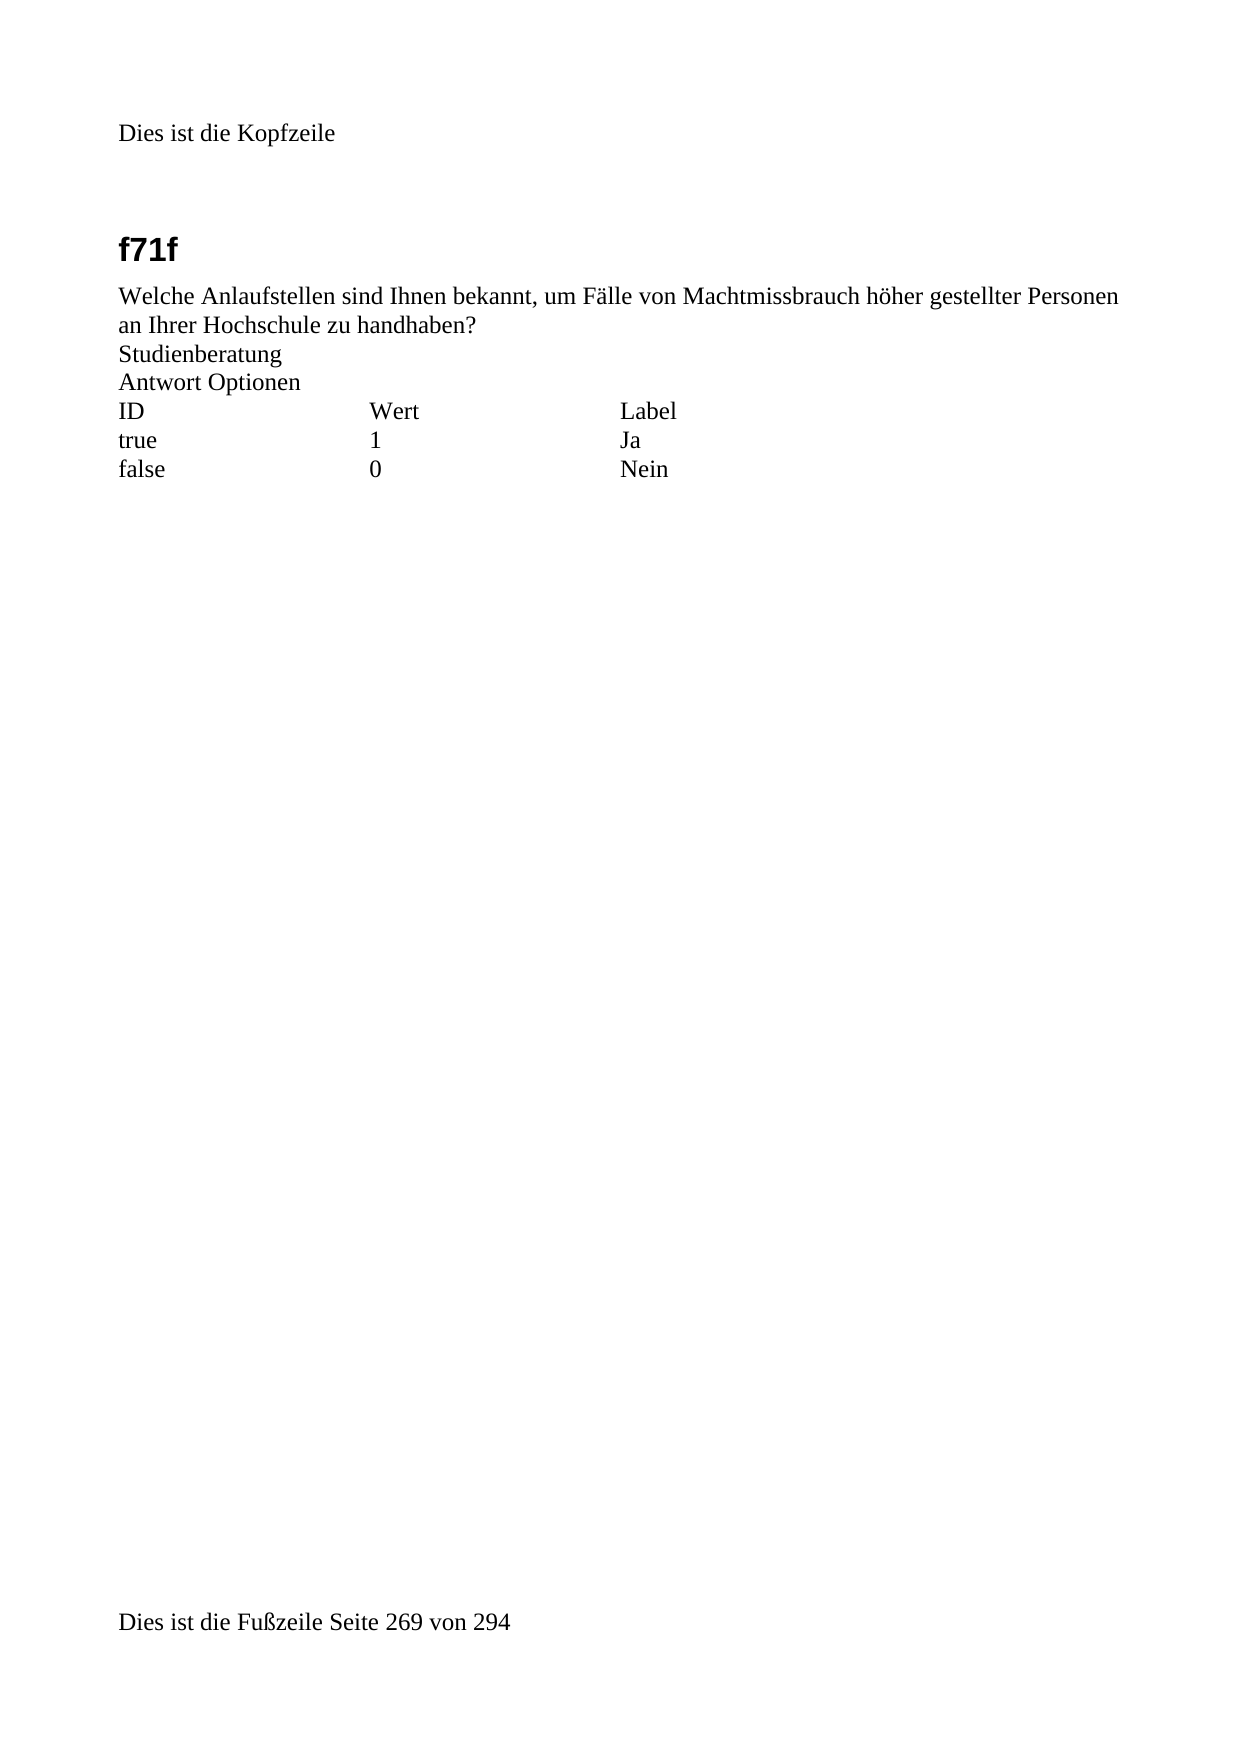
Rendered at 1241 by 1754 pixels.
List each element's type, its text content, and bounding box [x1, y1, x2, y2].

table_header Wert [369, 396, 620, 425]
table_cell 0 [369, 454, 620, 482]
text Antwort Optionen [118, 367, 1122, 396]
table_header ID [118, 396, 369, 425]
table_cell false [118, 454, 369, 482]
text Studienberatung [118, 339, 1122, 367]
text Welche Anlaufstellen sind Ihnen bekannt, um Fälle von Machtmissbrauch höher gestellter Personen an Ihrer Hochschule zu handhaben? [118, 281, 1122, 339]
table_header Label [620, 396, 871, 425]
table_cell Ja [620, 425, 871, 454]
table_cell Nein [620, 454, 871, 482]
table_cell 1 [369, 425, 620, 454]
subtitle f71f [118, 230, 1122, 269]
table_cell true [118, 425, 369, 454]
